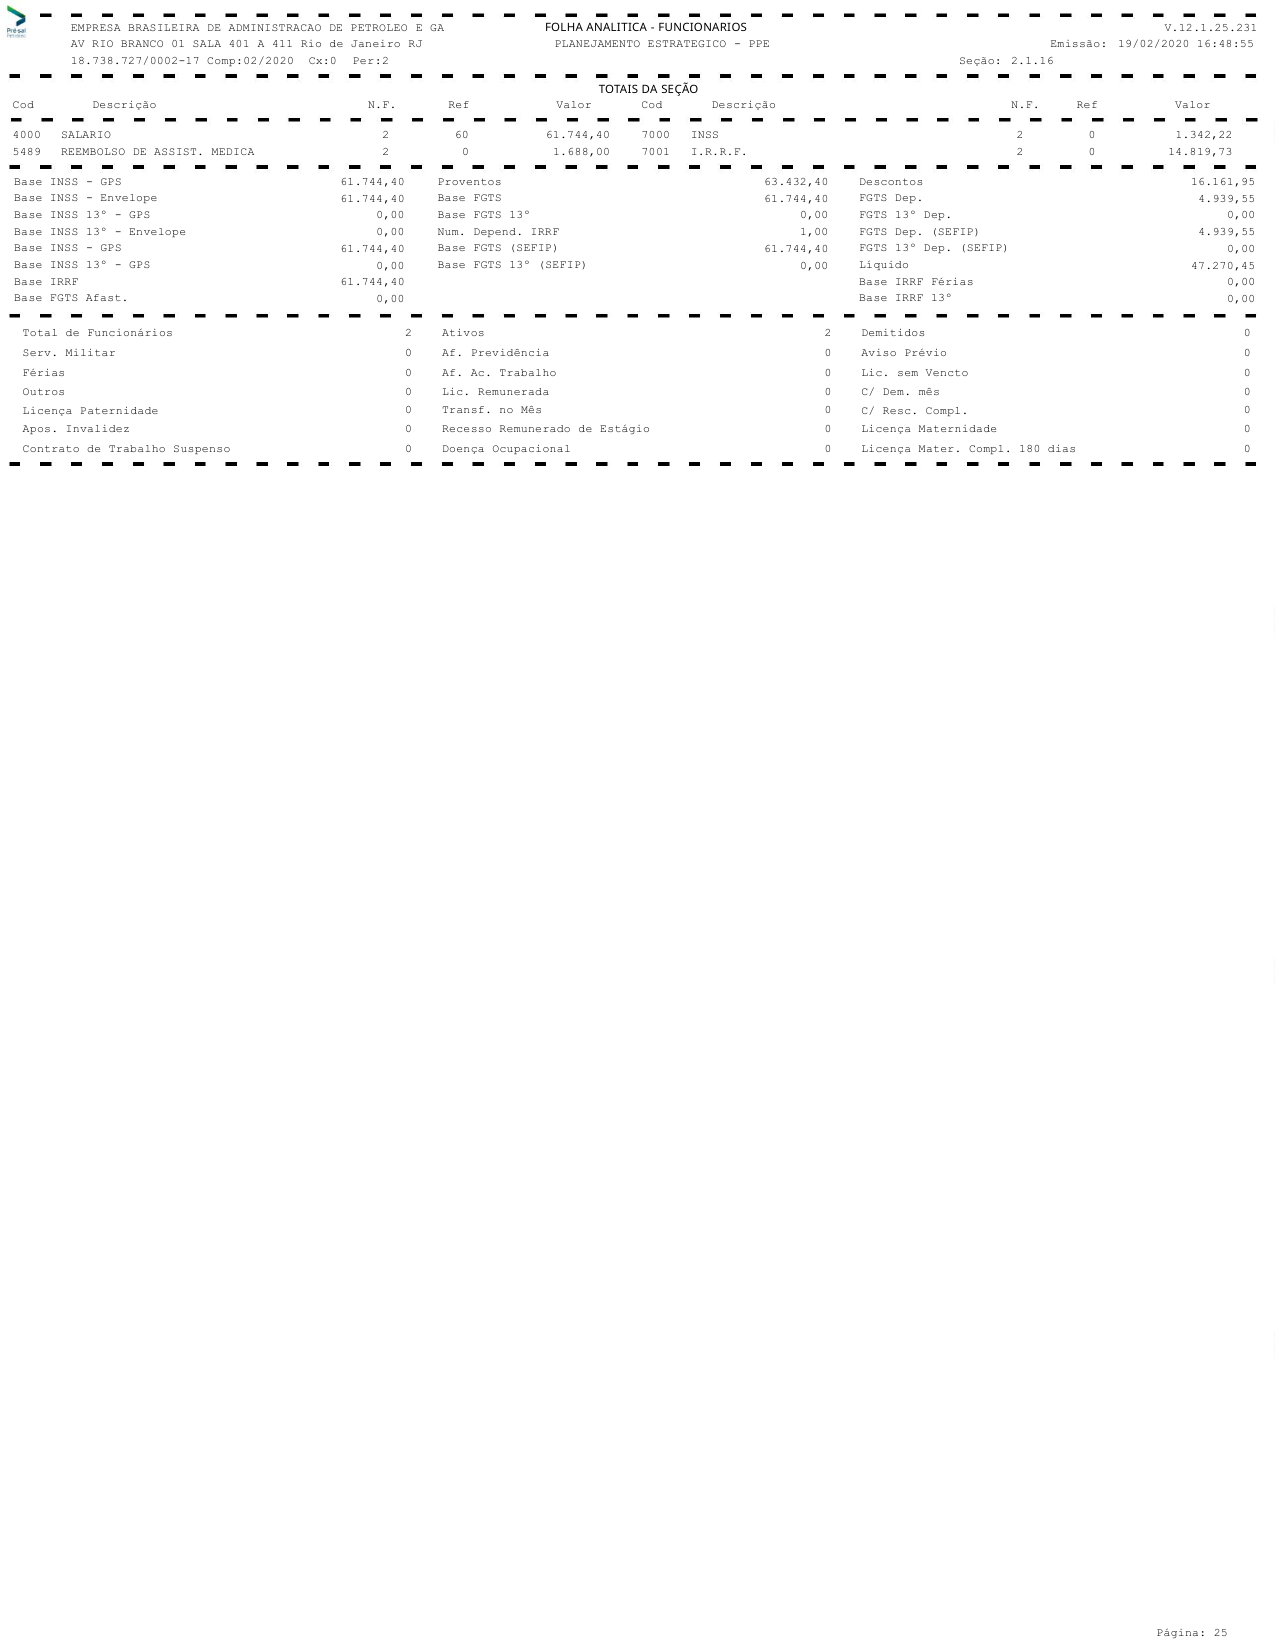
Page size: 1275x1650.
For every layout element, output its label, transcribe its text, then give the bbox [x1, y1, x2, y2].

text Base IRRF 13º [859, 291, 991, 304]
picture [0, 0, 1275, 1650]
text FOLHA ANALITICA - FUNCIONARIOS [545, 20, 785, 34]
text 0 [405, 421, 429, 435]
text 2 [382, 128, 406, 141]
text 0 [824, 385, 849, 398]
text Num. Depend. IRRF [437, 224, 611, 238]
text EMPRESA BRASILEIRA DE ADMINISTRACAO DE PETROLEO E GA [71, 20, 469, 34]
text 0 [824, 421, 849, 435]
text Emissão: [1050, 37, 1118, 50]
text Página: 25 [1156, 1626, 1244, 1639]
text 0,00 [376, 292, 422, 305]
text 63.432,40 [764, 175, 846, 188]
text 0 [1244, 442, 1268, 455]
text 7000 [641, 128, 687, 141]
text 0,00 [1227, 208, 1273, 222]
text 2 [382, 144, 406, 158]
text 5 [12, 144, 19, 158]
text 61.744,40 [764, 191, 846, 205]
text 2 [1016, 144, 1041, 158]
text Transf. no Mês [442, 403, 574, 417]
text 61.744,40 [340, 175, 422, 188]
text 60 [454, 128, 486, 141]
text 0 [824, 442, 849, 455]
text C/ Dem. mês [861, 385, 986, 398]
text 0 [1088, 144, 1113, 158]
text 0 [405, 385, 429, 398]
text 2 [405, 325, 429, 339]
text 0 [1244, 403, 1268, 417]
text C/ Resc. Compl. [861, 403, 1018, 417]
text 0 [1088, 128, 1113, 141]
text 0 [405, 345, 429, 359]
text 1.342,22 [1175, 128, 1250, 141]
text 4.939,55 [1198, 191, 1273, 205]
text 0 [462, 144, 486, 158]
text 0 [824, 345, 849, 359]
text Base INSS 13º - GPS [14, 257, 171, 271]
text Base FGTS [437, 191, 519, 204]
text Base FGTS 13º [437, 207, 548, 221]
text 0 [1244, 421, 1268, 435]
text Total de Funcionários [22, 325, 196, 339]
text Recesso Remunerado de Estágio [442, 422, 675, 435]
text Base INSS - GPS [14, 241, 211, 254]
text FGTS 13º Dep. (SEFIP) [859, 241, 1033, 254]
text FGTS Dep. [859, 191, 941, 204]
text 0,00 [376, 208, 422, 222]
text Contrato de Trabalho Suspenso [22, 442, 256, 455]
text Ativos [442, 325, 502, 339]
text Lic. Remunerada [442, 385, 574, 398]
text 1,00 [800, 225, 846, 238]
text 61.744,40 [340, 191, 422, 205]
text Ref [1076, 97, 1115, 111]
text 16.161,95 [1191, 175, 1273, 188]
text PLANEJAMENTO ESTRATEGICO - PPE [554, 37, 795, 50]
text 0 [1244, 345, 1268, 359]
text TOTAIS DA SEÇÃO [598, 82, 723, 96]
text Demitidos [861, 325, 943, 339]
text Aviso Prévio [861, 345, 964, 359]
text 61.744,40 [340, 275, 422, 288]
text Base INSS 13º - Envelope [14, 224, 211, 238]
text Líquido [859, 257, 1033, 271]
text Base IRRF [14, 274, 171, 288]
text 0,00 [376, 258, 422, 272]
text 14.819,73 [1168, 144, 1250, 158]
text 0,00 [800, 208, 846, 222]
text 0,00 [1227, 241, 1273, 255]
text Descrição [92, 97, 174, 111]
text Base INSS 13º - GPS [14, 207, 211, 221]
text Base IRRF Férias [859, 274, 991, 288]
text 7001 [641, 144, 687, 158]
text Férias [22, 365, 83, 379]
text 61.744,40 [764, 242, 846, 255]
text REEMBOLSO DE ASSIST. MEDICA [61, 144, 280, 158]
text 4.939,55 [1198, 225, 1273, 238]
text Valor [556, 97, 609, 111]
text 0 [405, 442, 429, 455]
text Lic. sem Vencto [861, 365, 986, 379]
text N.F. [1011, 97, 1057, 111]
text Base INSS - GPS [14, 174, 139, 188]
text 0 [405, 365, 429, 379]
text Cod [641, 97, 680, 111]
text 0 [1244, 385, 1268, 398]
text Base FGTS Afast. [14, 291, 146, 304]
text Licença Mater. Compl. 180 dias [861, 442, 1102, 455]
text INSS [691, 128, 765, 141]
text 1.688,00 [553, 144, 627, 158]
text 61.744,40 [546, 128, 627, 141]
text Descontos [859, 174, 941, 188]
text 8.738.727/0002-17 Comp:02/2020 Cx:0 Per:2 [78, 53, 414, 67]
text Licença Paternidade [22, 403, 179, 417]
text N.F. [368, 97, 414, 111]
text 0,00 [1227, 275, 1273, 288]
text Af. Previdência [442, 345, 567, 359]
text 000 [19, 128, 58, 141]
text SALARIO [61, 128, 128, 141]
text 19/02/2020 16:48:55 [1118, 37, 1275, 50]
text 0,00 [1227, 292, 1273, 305]
text Outros [22, 385, 83, 398]
text 0 [1244, 325, 1268, 339]
text 61.744,40 [340, 242, 422, 255]
text I.R.R.F. [691, 144, 765, 158]
text Licença Maternidade [861, 422, 1018, 435]
text 0 [824, 403, 849, 417]
text AV RIO BRANCO 01 SALA 401 A 411 Rio de Janeiro RJ [71, 37, 469, 50]
text 4 [12, 128, 19, 141]
text FGTS Dep. (SEFIP) [859, 224, 1033, 238]
text Serv. Militar [22, 345, 196, 359]
text Base FGTS 13º (SEFIP) [437, 257, 611, 271]
text Doença Ocupacional [442, 441, 675, 455]
text Af. Ac. Trabalho [442, 365, 574, 379]
text Seção: 2.1.16 [959, 53, 1130, 67]
text Proventos [437, 174, 519, 188]
text 0,00 [376, 225, 422, 238]
text 0 [1244, 365, 1268, 379]
text 0 [405, 403, 429, 417]
text Ref [448, 97, 487, 111]
text 2 [824, 325, 849, 339]
text Base FGTS (SEFIP) [437, 241, 611, 254]
text V.12.1.25.231 [1164, 20, 1275, 34]
text 1 [71, 53, 78, 67]
text 0,00 [800, 258, 846, 272]
text FGTS 13º Dep. [859, 207, 1033, 221]
text Descrição [711, 97, 793, 111]
text 489 [19, 144, 58, 158]
text 2 [1016, 128, 1041, 141]
text Valor [1175, 97, 1228, 111]
text Apos. Invalidez [22, 422, 179, 435]
text Cod [12, 97, 51, 111]
text Base INSS - Envelope [14, 191, 211, 204]
text 47.270,45 [1191, 258, 1273, 272]
text 0 [824, 365, 849, 379]
